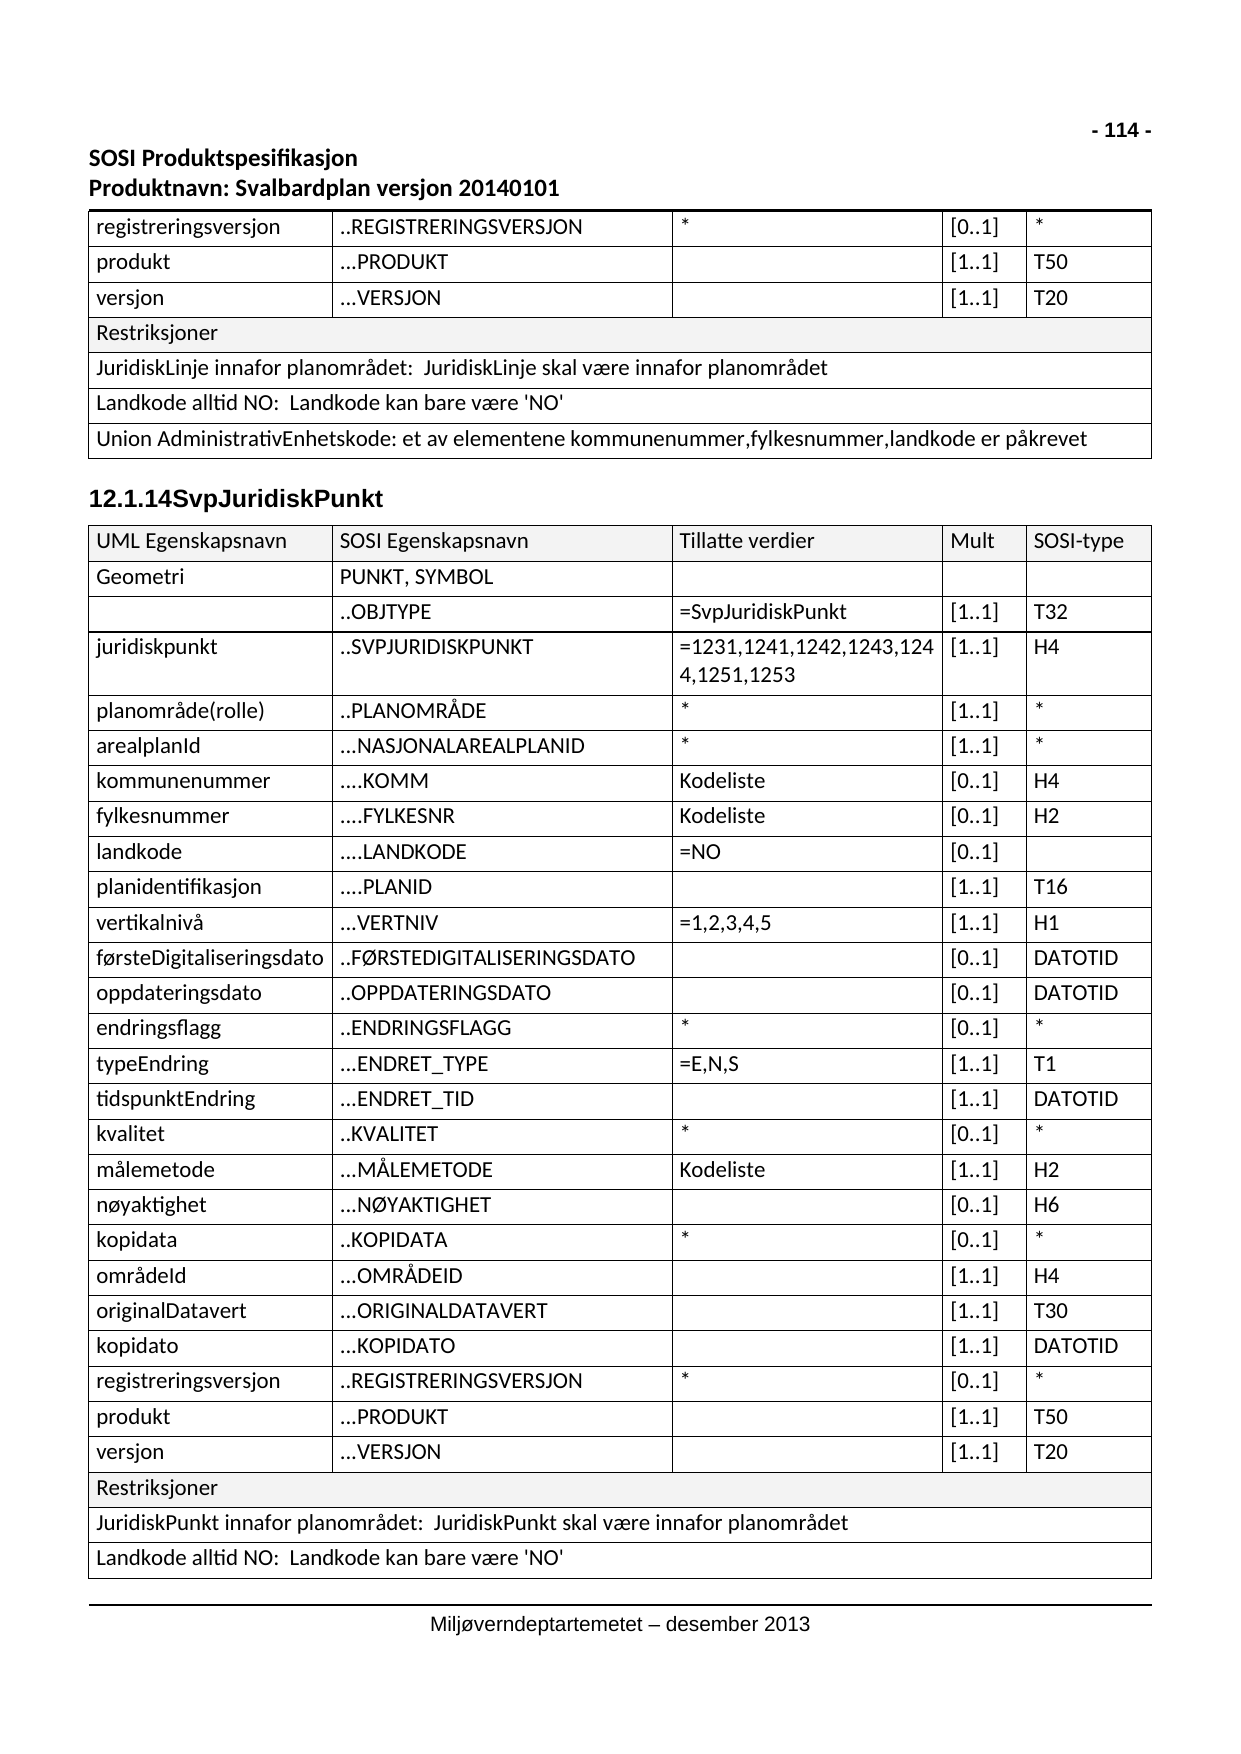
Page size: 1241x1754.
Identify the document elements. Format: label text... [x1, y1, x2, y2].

table_cell * [1027, 1367, 1151, 1401]
table_cell Union AdministrativEnhetskode: et av elementene kommunenummer,fylkesnummer,landkode er påkrevet [89, 424, 1151, 458]
table_cell ..KOPIDATA [333, 1225, 672, 1260]
table_cell [673, 1190, 942, 1224]
table_cell [0..1] [943, 1225, 1026, 1260]
table_cell [673, 872, 942, 907]
table_cell T32 [1027, 597, 1151, 631]
table_cell ...NØYAKTIGHET [333, 1190, 672, 1224]
table_cell ...KOPIDATO [333, 1331, 672, 1366]
table_cell =1231,1241,1242,1243,1244,1251,1253 [673, 633, 942, 695]
table_cell ...VERSJON [333, 283, 672, 317]
table_cell JuridiskPunkt innafor planområdet: JuridiskPunkt skal være innafor planområdet [89, 1508, 1151, 1542]
table_cell * [673, 696, 942, 730]
table_cell H2 [1027, 1155, 1151, 1189]
table_cell ...NASJONALAREALPLANID [333, 731, 672, 765]
table_cell ...PRODUKT [333, 247, 672, 282]
table_cell T20 [1027, 1437, 1151, 1472]
table_cell [1..1] [943, 1296, 1026, 1330]
table_cell områdeId [89, 1261, 332, 1295]
table_cell [673, 247, 942, 282]
table_cell ...OMRÅDEID [333, 1261, 672, 1295]
table_cell [1..1] [943, 1049, 1026, 1083]
table_cell målemetode [89, 1155, 332, 1189]
table_cell Geometri [89, 562, 332, 596]
table_cell [673, 1084, 942, 1118]
table_cell [1..1] [943, 633, 1026, 695]
table_cell Restriksjoner [89, 318, 1151, 352]
table_cell [1..1] [943, 908, 1026, 942]
table_cell juridiskpunkt [89, 633, 332, 695]
table_header Mult [943, 526, 1026, 561]
table_cell * [673, 1120, 942, 1154]
table_cell ..KVALITET [333, 1120, 672, 1154]
table_cell [1..1] [943, 696, 1026, 730]
table_cell [1..1] [943, 597, 1026, 631]
table_cell ...PRODUKT [333, 1402, 672, 1436]
table_cell JuridiskLinje innafor planområdet: JuridiskLinje skal være innafor planområdet [89, 353, 1151, 387]
table_cell H6 [1027, 1190, 1151, 1224]
table_cell [673, 1296, 942, 1330]
table_cell planområde(rolle) [89, 696, 332, 730]
table_cell [1027, 562, 1151, 596]
table_cell [943, 562, 1026, 596]
table_cell ....FYLKESNR [333, 802, 672, 836]
table_cell DATOTID [1027, 978, 1151, 1012]
table_cell registreringsversjon [89, 212, 332, 246]
table_cell [673, 283, 942, 317]
table_cell =1,2,3,4,5 [673, 908, 942, 942]
table_cell [673, 1437, 942, 1472]
table_cell ...ENDRET_TID [333, 1084, 672, 1118]
table_cell ...ORIGINALDATAVERT [333, 1296, 672, 1330]
table_header SOSI Egenskapsnavn [333, 526, 672, 561]
table_cell registreringsversjon [89, 1367, 332, 1401]
table_cell [0..1] [943, 1120, 1026, 1154]
table_cell [0..1] [943, 212, 1026, 246]
table_cell * [1027, 1120, 1151, 1154]
table_cell T20 [1027, 283, 1151, 317]
table_cell [1..1] [943, 283, 1026, 317]
table_cell arealplanId [89, 731, 332, 765]
table_cell nøyaktighet [89, 1190, 332, 1224]
table_cell produkt [89, 1402, 332, 1436]
subtitle SvpJuridiskPunkt [89, 484, 1152, 513]
table_cell [1027, 837, 1151, 871]
table_cell T1 [1027, 1049, 1151, 1083]
table_cell * [1027, 212, 1151, 246]
table_cell ....PLANID [333, 872, 672, 907]
table_cell [0..1] [943, 1367, 1026, 1401]
table_cell * [673, 212, 942, 246]
table_cell * [673, 1014, 942, 1048]
table_cell [1..1] [943, 1155, 1026, 1189]
table_cell [673, 1261, 942, 1295]
table_cell * [673, 1367, 942, 1401]
table_cell [0..1] [943, 837, 1026, 871]
table_cell ..SVPJURIDISKPUNKT [333, 633, 672, 695]
table_cell endringsflagg [89, 1014, 332, 1048]
table_cell ..OPPDATERINGSDATO [333, 978, 672, 1012]
table_cell ...VERTNIV [333, 908, 672, 942]
table_cell ...ENDRET_TYPE [333, 1049, 672, 1083]
table_cell ..REGISTRERINGSVERSJON [333, 1367, 672, 1401]
table_cell Kodeliste [673, 1155, 942, 1189]
table_cell [89, 597, 332, 631]
table_header UML Egenskapsnavn [89, 526, 332, 561]
table_cell =SvpJuridiskPunkt [673, 597, 942, 631]
table_cell H4 [1027, 1261, 1151, 1295]
table_cell T30 [1027, 1296, 1151, 1330]
table_cell DATOTID [1027, 1331, 1151, 1366]
table_cell kommunenummer [89, 766, 332, 801]
table_cell [1..1] [943, 1402, 1026, 1436]
table_cell =NO [673, 837, 942, 871]
table_cell =E,N,S [673, 1049, 942, 1083]
table_cell tidspunktEndring [89, 1084, 332, 1118]
table_cell Restriksjoner [89, 1473, 1151, 1507]
table_cell * [1027, 731, 1151, 765]
table_cell DATOTID [1027, 1084, 1151, 1118]
table_cell ..OBJTYPE [333, 597, 672, 631]
table_cell H1 [1027, 908, 1151, 942]
table_cell førsteDigitaliseringsdato [89, 943, 332, 977]
table_cell [673, 978, 942, 1012]
table_cell [673, 562, 942, 596]
table_cell vertikalnivå [89, 908, 332, 942]
table_cell versjon [89, 283, 332, 317]
table_cell * [673, 1225, 942, 1260]
table_cell [1..1] [943, 731, 1026, 765]
table_cell [1..1] [943, 1084, 1026, 1118]
table_cell H4 [1027, 633, 1151, 695]
table_cell kvalitet [89, 1120, 332, 1154]
table_cell fylkesnummer [89, 802, 332, 836]
table_cell [0..1] [943, 802, 1026, 836]
table_cell planidentifikasjon [89, 872, 332, 907]
table_cell produkt [89, 247, 332, 282]
table_cell oppdateringsdato [89, 978, 332, 1012]
table_cell PUNKT, SYMBOL [333, 562, 672, 596]
table_cell ....LANDKODE [333, 837, 672, 871]
table_cell versjon [89, 1437, 332, 1472]
table_cell ..FØRSTEDIGITALISERINGSDATO [333, 943, 672, 977]
table_cell DATOTID [1027, 943, 1151, 977]
table_cell [1..1] [943, 1261, 1026, 1295]
table_cell ....KOMM [333, 766, 672, 801]
table_cell ..REGISTRERINGSVERSJON [333, 212, 672, 246]
table_cell [1..1] [943, 247, 1026, 282]
table_header Tillatte verdier [673, 526, 942, 561]
table_cell landkode [89, 837, 332, 871]
table_cell ...MÅLEMETODE [333, 1155, 672, 1189]
table_cell [0..1] [943, 1190, 1026, 1224]
table_cell [1..1] [943, 1437, 1026, 1472]
table_cell [0..1] [943, 1014, 1026, 1048]
table_cell ..PLANOMRÅDE [333, 696, 672, 730]
table_cell * [673, 731, 942, 765]
table_cell * [1027, 696, 1151, 730]
table_cell kopidato [89, 1331, 332, 1366]
table_cell ..ENDRINGSFLAGG [333, 1014, 672, 1048]
table_cell * [1027, 1014, 1151, 1048]
table_cell T16 [1027, 872, 1151, 907]
table_cell Kodeliste [673, 802, 942, 836]
table_cell ...VERSJON [333, 1437, 672, 1472]
table_cell [673, 943, 942, 977]
table_cell [1..1] [943, 1331, 1026, 1366]
table_header SOSI-type [1027, 526, 1151, 561]
table_cell T50 [1027, 247, 1151, 282]
table_cell * [1027, 1225, 1151, 1260]
table_cell originalDatavert [89, 1296, 332, 1330]
table_cell H4 [1027, 766, 1151, 801]
table_cell [673, 1331, 942, 1366]
table_cell [0..1] [943, 766, 1026, 801]
table_cell Kodeliste [673, 766, 942, 801]
table_cell H2 [1027, 802, 1151, 836]
table_cell typeEndring [89, 1049, 332, 1083]
table_cell [1..1] [943, 872, 1026, 907]
table_cell Landkode alltid NO: Landkode kan bare være 'NO' [89, 1543, 1151, 1577]
table_cell Landkode alltid NO: Landkode kan bare være 'NO' [89, 389, 1151, 423]
table_cell kopidata [89, 1225, 332, 1260]
table_cell [0..1] [943, 978, 1026, 1012]
table_cell T50 [1027, 1402, 1151, 1436]
table_cell [0..1] [943, 943, 1026, 977]
table_cell [673, 1402, 942, 1436]
